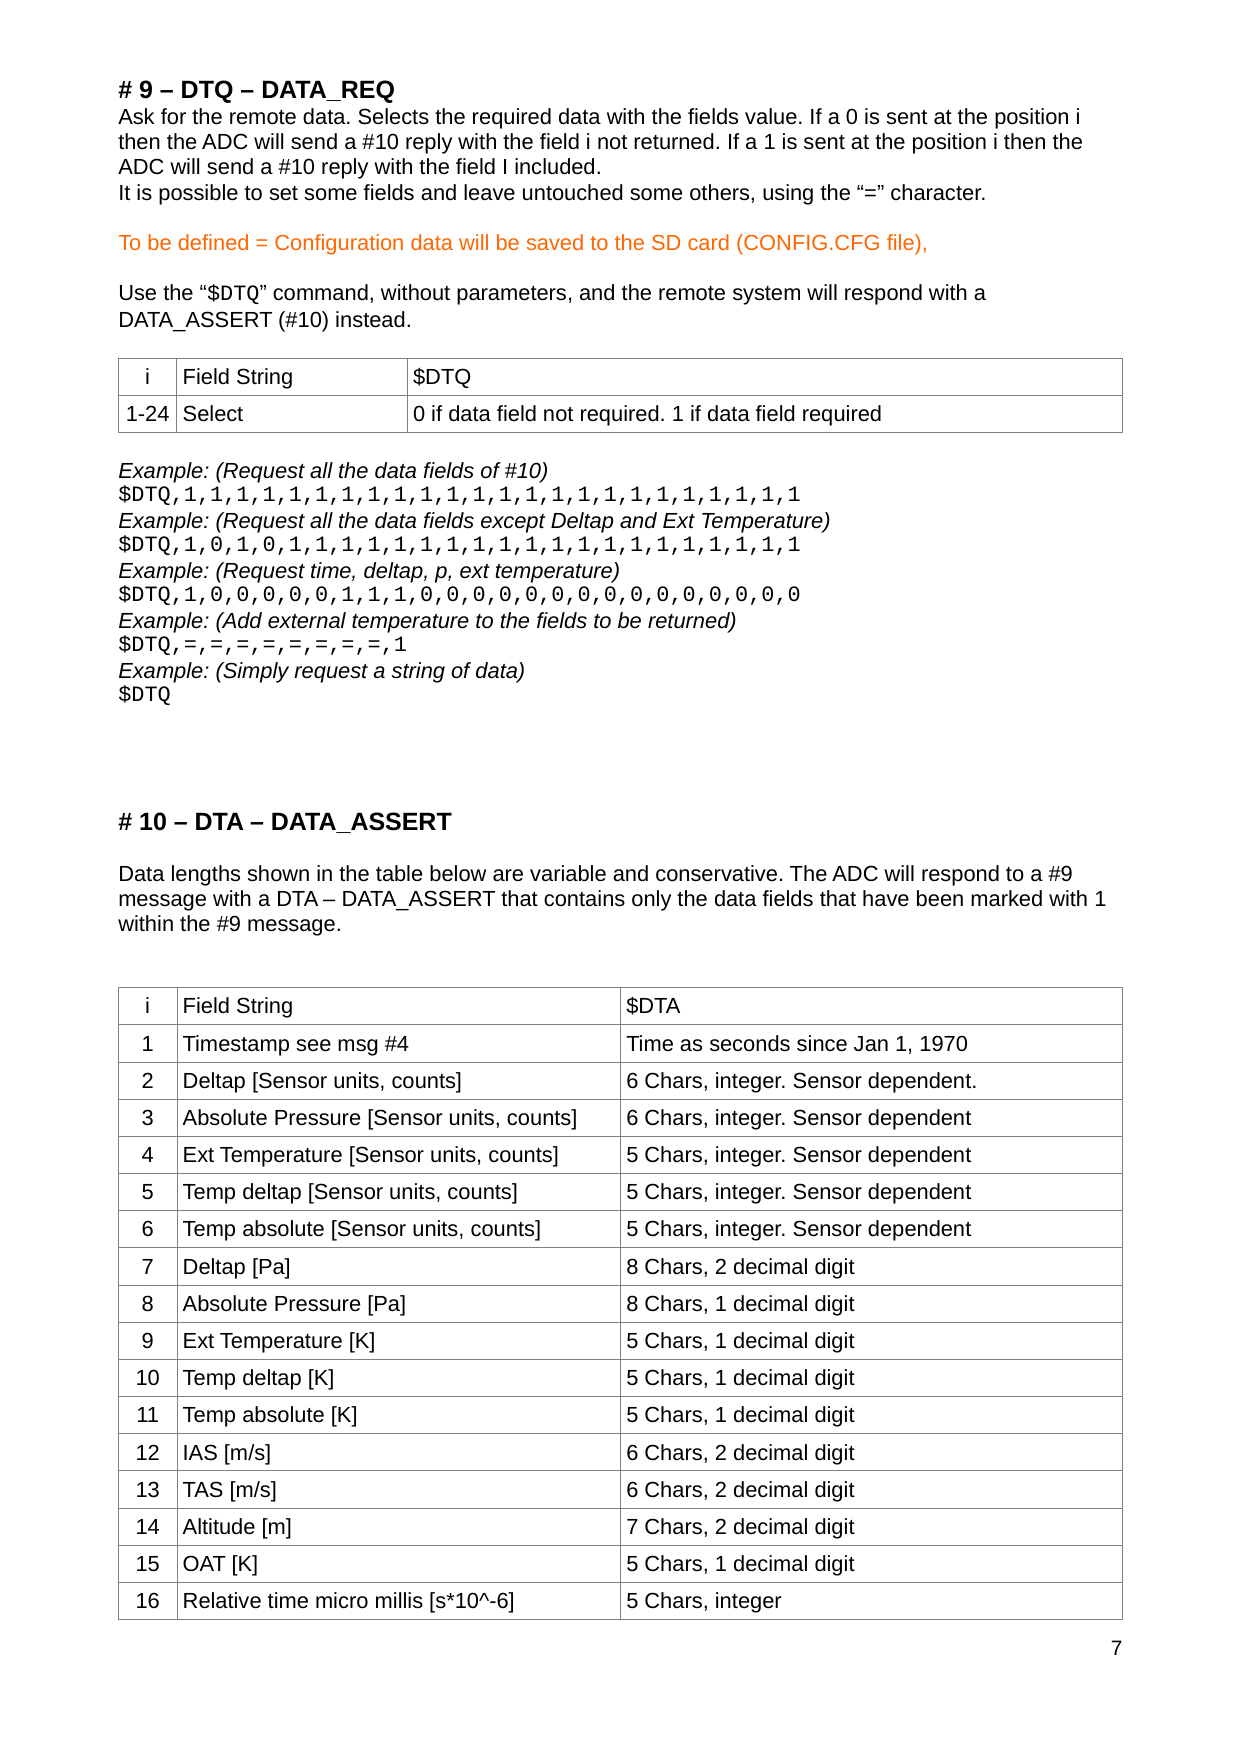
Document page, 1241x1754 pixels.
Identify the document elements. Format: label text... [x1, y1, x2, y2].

table_cell OAT [K] [178, 1546, 620, 1582]
table_header i [119, 988, 177, 1024]
text Example: (Request all the data fields except Deltap and Ext Temperature) [118, 508, 1122, 533]
text Example: (Add external temperature to the fields to be returned) [118, 608, 1122, 633]
table_cell 6 Chars, 2 decimal digit [621, 1471, 1122, 1508]
table_cell 2 [119, 1063, 177, 1098]
table_cell 1-24 [119, 396, 176, 432]
table_cell 5 Chars, integer [621, 1583, 1122, 1619]
table_cell 3 [119, 1100, 177, 1136]
table_cell Time as seconds since Jan 1, 1970 [621, 1025, 1122, 1061]
table_cell 5 Chars, 1 decimal digit [621, 1323, 1122, 1359]
text It is possible to set some fields and leave untouched some others, using the “=” character. [118, 179, 1122, 204]
table_cell Temp deltap [Sensor units, counts] [178, 1174, 620, 1210]
text To be defined = Configuration data will be saved to the SD card (CONFIG.CFG file), [118, 230, 1122, 255]
table_cell 5 Chars, integer. Sensor dependent [621, 1211, 1122, 1247]
table_cell 5 [119, 1174, 177, 1210]
text $DTQ,1,1,1,1,1,1,1,1,1,1,1,1,1,1,1,1,1,1,1,1,1,1,1,1 [118, 483, 1122, 508]
table_cell Timestamp see msg #4 [178, 1025, 620, 1061]
table_cell Relative time micro millis [s*10^-6] [178, 1583, 620, 1619]
table_cell 5 Chars, integer. Sensor dependent [621, 1174, 1122, 1210]
text Ask for the remote data. Selects the required data with the fields value. If a 0 is sent at the position i then the ADC will send a #10 reply with the field i not returned. If a 1 is sent at the position i then the ADC will send a #10 reply with the field I included. [118, 104, 1122, 179]
table_cell 7 [119, 1248, 177, 1284]
text $DTQ,=,=,=,=,=,=,=,=,1 [118, 633, 1122, 658]
table_cell Select [177, 396, 407, 432]
table_cell 8 Chars, 2 decimal digit [621, 1248, 1122, 1284]
table_cell 11 [119, 1397, 177, 1433]
text # 10 – DTA – DATA_ASSERT [118, 807, 1122, 836]
text $DTQ [118, 683, 1122, 708]
text Use the “$DTQ” command, without parameters, and the remote system will respond with a DATA_ASSERT (#10) instead. [118, 280, 1122, 332]
text $DTQ,1,0,0,0,0,0,1,1,1,0,0,0,0,0,0,0,0,0,0,0,0,0,0,0 [118, 583, 1122, 608]
table_cell 1 [119, 1025, 177, 1061]
table_cell 6 [119, 1211, 177, 1247]
table_header Field String [178, 988, 620, 1024]
table_cell 5 Chars, 1 decimal digit [621, 1546, 1122, 1582]
table_cell Absolute Pressure [Sensor units, counts] [178, 1100, 620, 1136]
table_header $DTQ [408, 359, 1122, 395]
table_cell Temp deltap [K] [178, 1360, 620, 1396]
table_cell 6 Chars, 2 decimal digit [621, 1434, 1122, 1470]
table_cell Ext Temperature [K] [178, 1323, 620, 1359]
table_header i [119, 359, 176, 395]
text Example: (Simply request a string of data) [118, 658, 1122, 683]
table_cell Absolute Pressure [Pa] [178, 1286, 620, 1322]
table_cell 14 [119, 1509, 177, 1545]
table_cell 12 [119, 1434, 177, 1470]
table_cell 9 [119, 1323, 177, 1359]
table_cell 10 [119, 1360, 177, 1396]
table_cell 5 Chars, integer. Sensor dependent [621, 1137, 1122, 1173]
table_cell 13 [119, 1471, 177, 1508]
table_cell Temp absolute [Sensor units, counts] [178, 1211, 620, 1247]
table_cell 5 Chars, 1 decimal digit [621, 1360, 1122, 1396]
table_cell 0 if data field not required. 1 if data field required [408, 396, 1122, 432]
table_cell Ext Temperature [Sensor units, counts] [178, 1137, 620, 1173]
text Example: (Request all the data fields of #10) [118, 458, 1122, 483]
text Data lengths shown in the table below are variable and conservative. The ADC will respond to a #9 message with a DTA – DATA_ASSERT that contains only the data fields that have been marked with 1 within the #9 message. [118, 861, 1122, 937]
table_cell Altitude [m] [178, 1509, 620, 1545]
table_cell IAS [m/s] [178, 1434, 620, 1470]
table_cell 5 Chars, 1 decimal digit [621, 1397, 1122, 1433]
text Example: (Request time, deltap, p, ext temperature) [118, 558, 1122, 583]
table_cell 8 [119, 1286, 177, 1322]
table_cell 8 Chars, 1 decimal digit [621, 1286, 1122, 1322]
table_cell 15 [119, 1546, 177, 1582]
table_cell Deltap [Sensor units, counts] [178, 1063, 620, 1098]
table_cell 4 [119, 1137, 177, 1173]
table_cell 7 Chars, 2 decimal digit [621, 1509, 1122, 1545]
table_cell 6 Chars, integer. Sensor dependent. [621, 1063, 1122, 1098]
table_cell Temp absolute [K] [178, 1397, 620, 1433]
table_header $DTA [621, 988, 1122, 1024]
table_cell 6 Chars, integer. Sensor dependent [621, 1100, 1122, 1136]
table_header Field String [177, 359, 407, 395]
table_cell Deltap [Pa] [178, 1248, 620, 1284]
text $DTQ,1,0,1,0,1,1,1,1,1,1,1,1,1,1,1,1,1,1,1,1,1,1,1,1 [118, 533, 1122, 558]
text # 9 – DTQ – DATA_REQ [118, 75, 1122, 104]
table_cell 16 [119, 1583, 177, 1619]
table_cell TAS [m/s] [178, 1471, 620, 1508]
